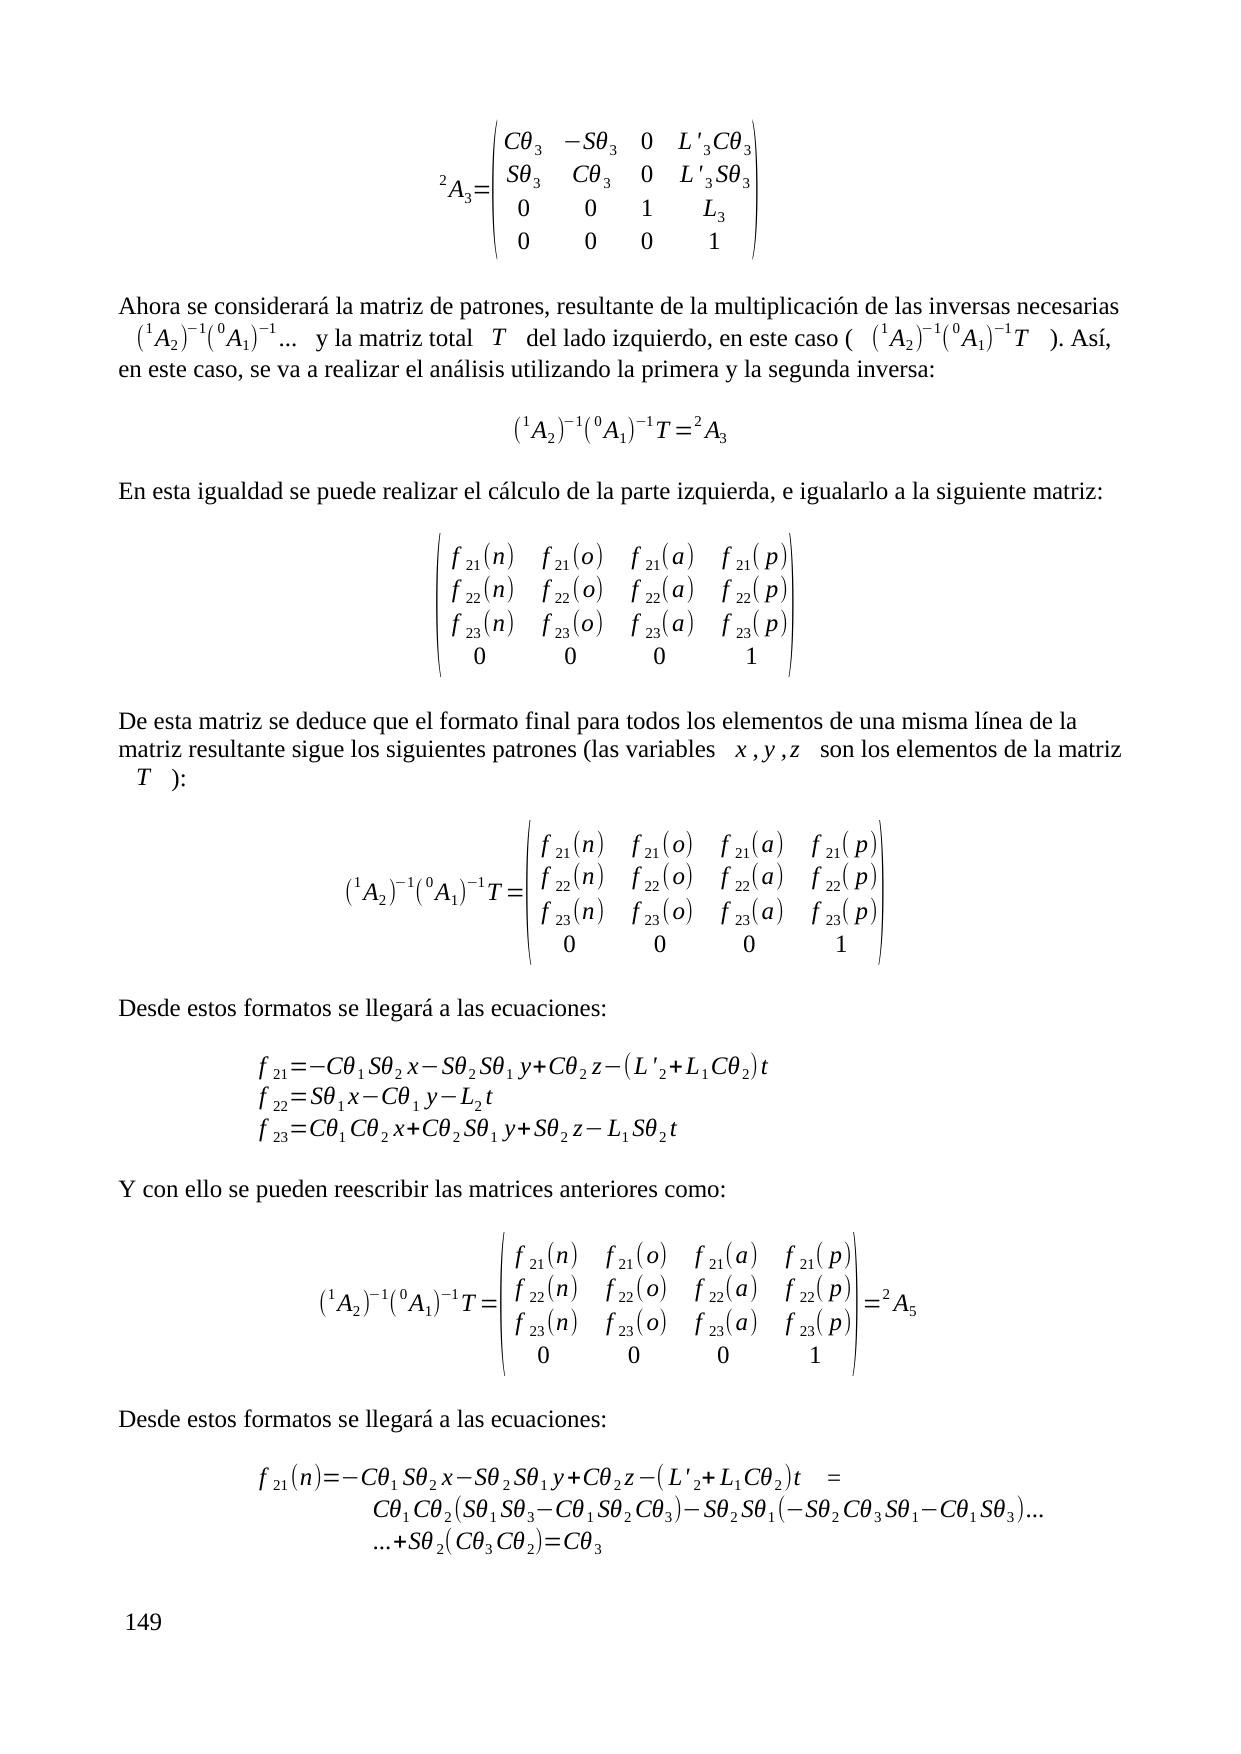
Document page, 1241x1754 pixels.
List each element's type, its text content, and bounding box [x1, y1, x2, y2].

text Y con ello se pueden reescribir las matrices anteriores como: [118, 1174, 1122, 1203]
text = [236, 1462, 1122, 1494]
text Desde estos formatos se llegará a las ecuaciones: [118, 1404, 1122, 1433]
text De esta matriz se deduce que el formato final para todos los elementos de una misma línea de la matriz resultante sigue los siguientes patrones (las variablesson los elementos de la matriz): [118, 706, 1122, 792]
text Ahora se considerará la matriz de patrones, resultante de la multiplicación de las inversas necesarias y la matriz totaldel lado izquierdo, en este caso (). Así, en este caso, se va a realizar el análisis utilizando la primera y la segunda inversa: [118, 291, 1122, 383]
text Desde estos formatos se llegará a las ecuaciones: [118, 993, 1122, 1022]
text En esta igualdad se puede realizar el cálculo de la parte izquierda, e igualarlo a la siguiente matriz: [118, 476, 1122, 504]
